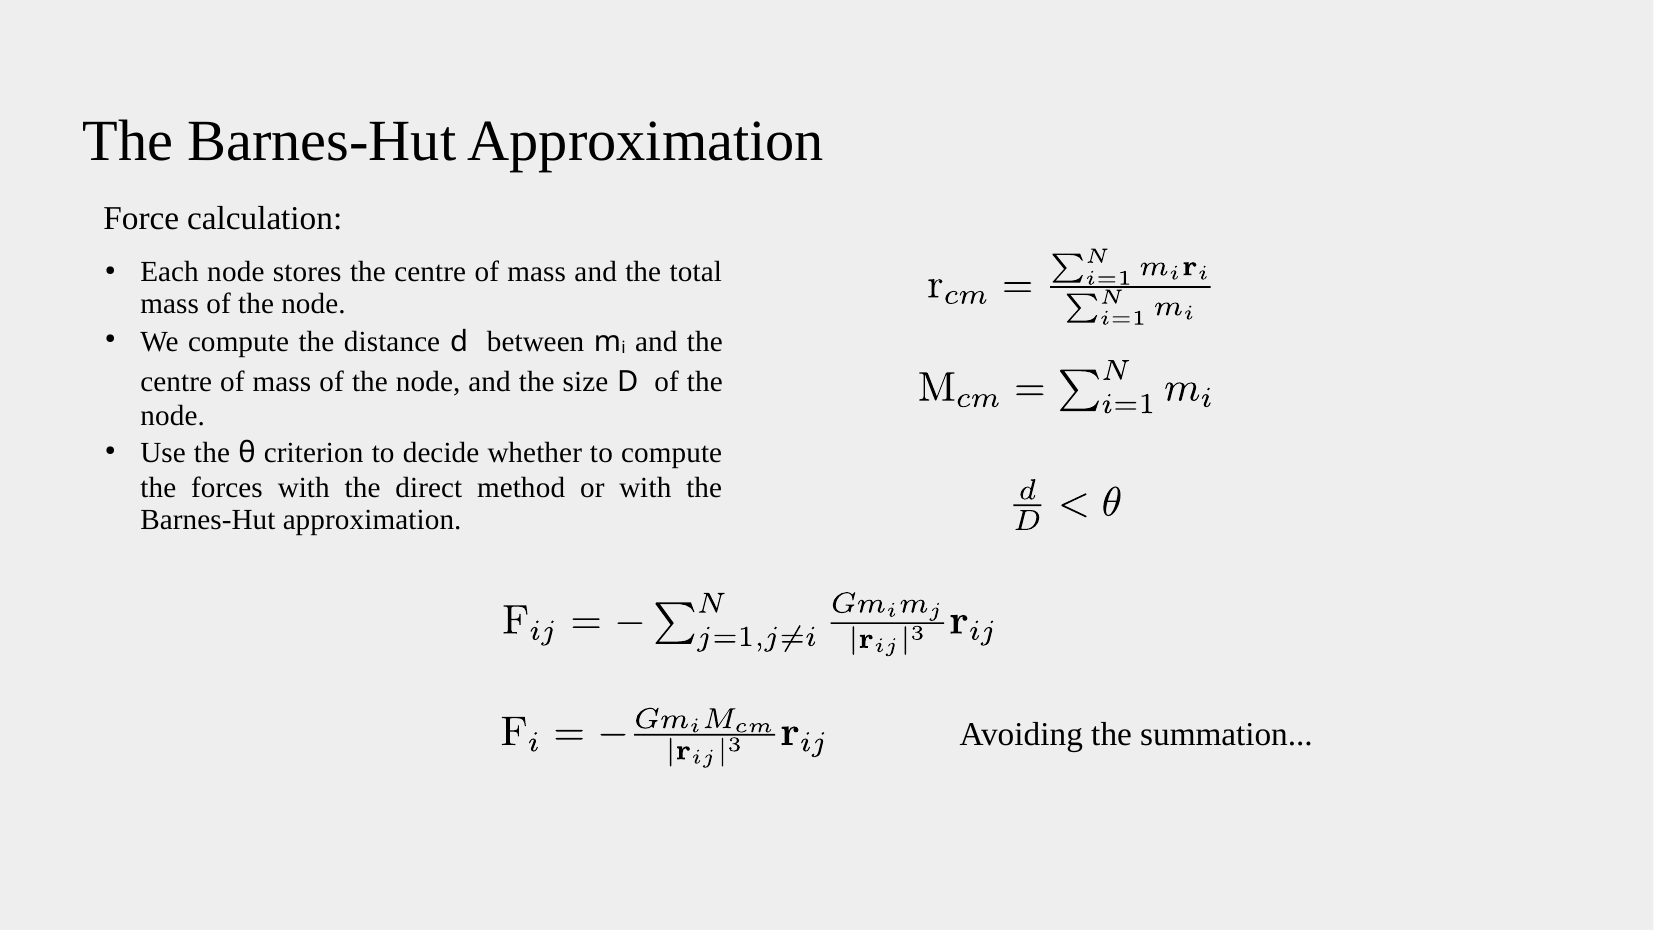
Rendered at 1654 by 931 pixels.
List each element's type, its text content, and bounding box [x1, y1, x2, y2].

picture [928, 248, 1211, 325]
picture [501, 707, 825, 768]
picture [919, 360, 1211, 414]
text_box Each node stores the centre of mass and the total mass of the node. We compute the distance d between mi and the centre of mass of the node, and the size D of the node. Use the θ criterion to decide whether to compute the forces with the direct method or with the Barnes-Hut approximation. [90, 248, 739, 524]
text_box Avoiding the summation... [944, 708, 1377, 798]
title The Barnes-Hut Approximation [82, 88, 1571, 193]
picture [501, 590, 995, 658]
picture [1011, 477, 1123, 532]
text_box Force calculation: [88, 192, 520, 282]
